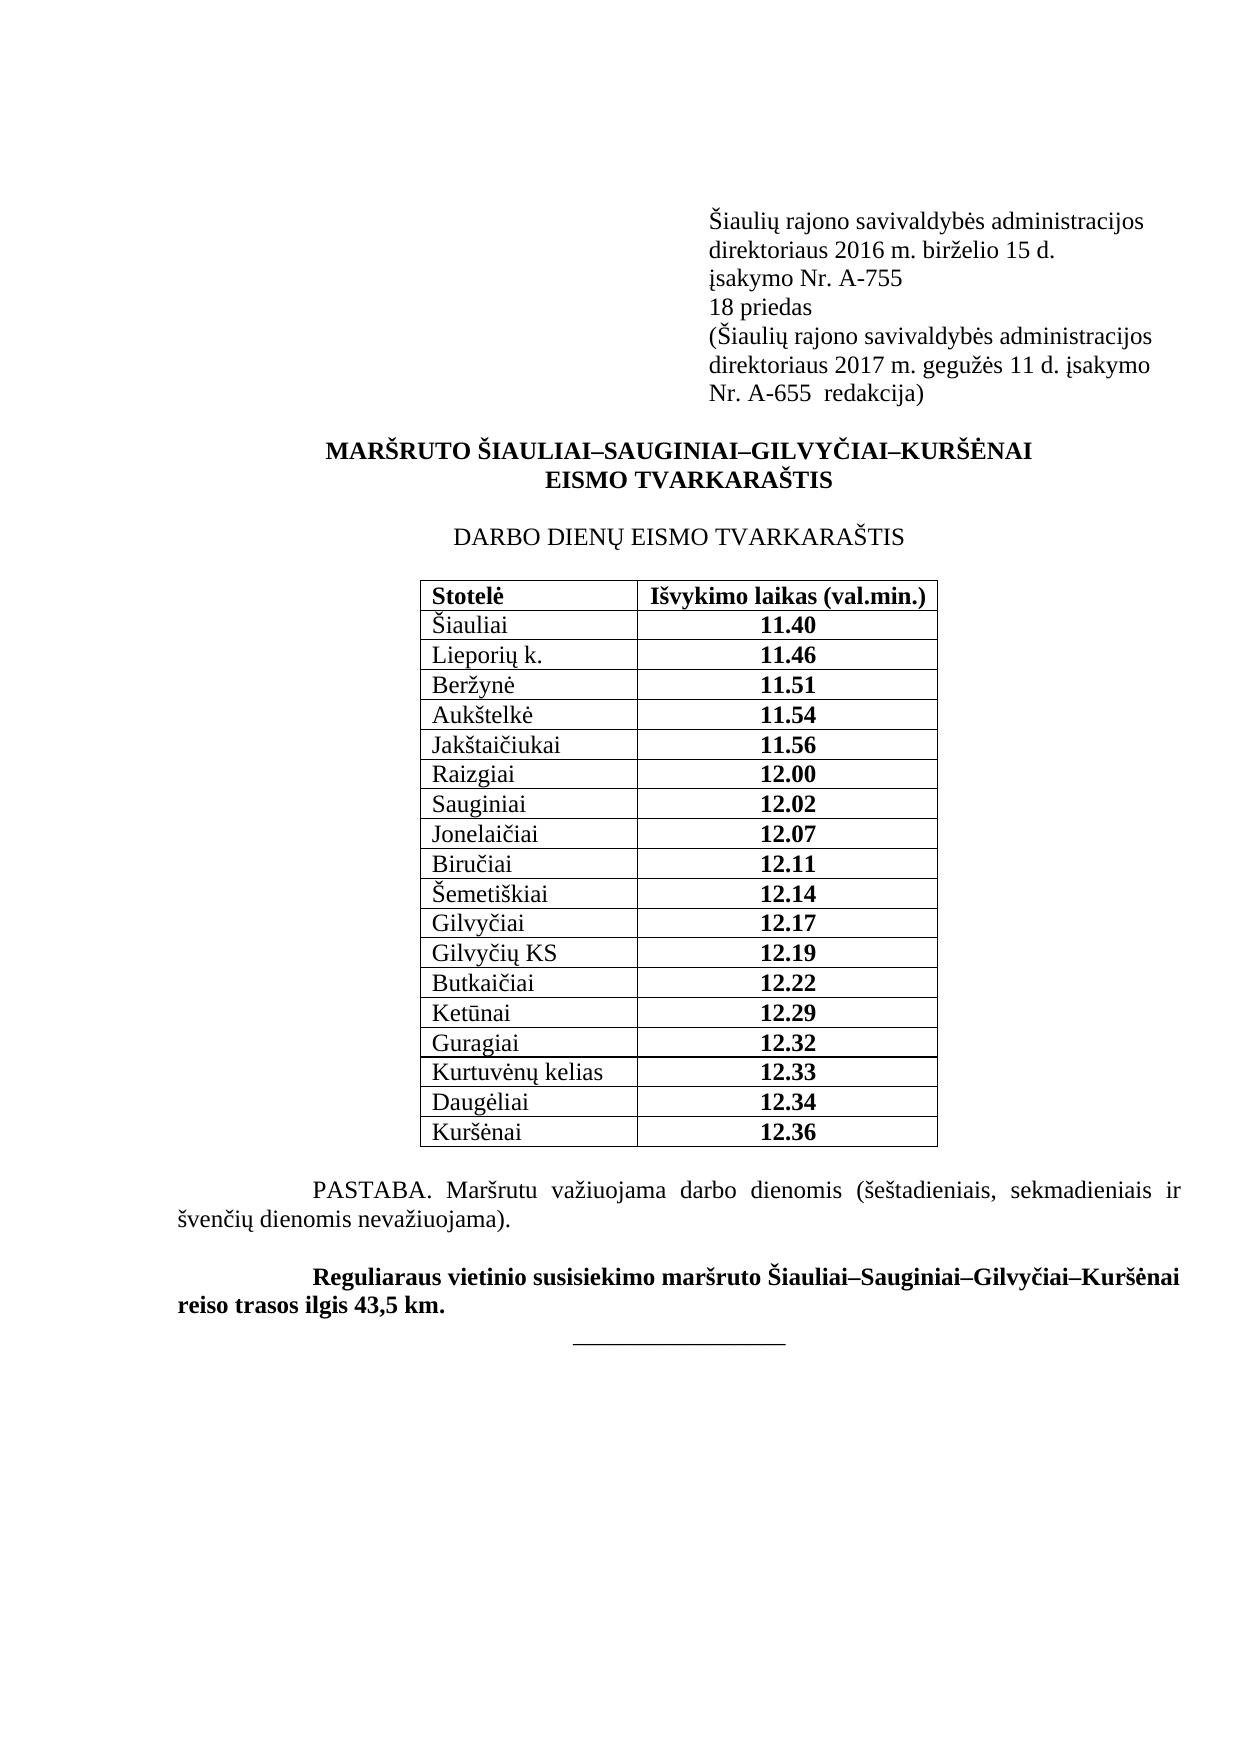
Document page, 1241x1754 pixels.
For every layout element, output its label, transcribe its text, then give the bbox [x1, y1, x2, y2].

text direktoriaus 2016 m. birželio 15 d. [709, 235, 1181, 263]
table_cell Daugėliai [421, 1087, 637, 1116]
table_cell 12.36 [638, 1117, 937, 1146]
text DARBO DIENŲ EISMO TVARKARAŠTIS [177, 522, 1181, 551]
table_header Stotelė [421, 581, 637, 609]
table_cell 12.19 [638, 938, 937, 967]
table_cell 12.34 [638, 1087, 937, 1116]
table_cell Kuršėnai [421, 1117, 637, 1146]
text Šiaulių rajono savivaldybės administracijos [709, 206, 1181, 235]
table_cell Beržynė [421, 670, 637, 699]
text (Šiaulių rajono savivaldybės administracijos [709, 321, 1181, 350]
table_cell 12.07 [638, 819, 937, 848]
table_cell 12.14 [638, 879, 937, 907]
table_cell Jakštaičiukai [421, 730, 637, 758]
table_cell Gilvyčių KS [421, 938, 637, 967]
table_cell 11.51 [638, 670, 937, 699]
table_cell 12.22 [638, 968, 937, 997]
text EISMO TVARKARAŠTIS [177, 465, 1181, 493]
text Nr. A-655 redakcija) [709, 378, 1181, 407]
table_cell 12.00 [638, 760, 937, 788]
table_cell Sauginiai [421, 789, 637, 818]
text įsakymo Nr. A-755 [709, 263, 1181, 292]
text direktoriaus 2017 m. gegužės 11 d. įsakymo [709, 350, 1181, 378]
table_cell 12.32 [638, 1028, 937, 1056]
table_cell 11.40 [638, 611, 937, 639]
text 18 priedas [709, 292, 1181, 321]
text _________________ [177, 1319, 1181, 1348]
table_cell 12.17 [638, 909, 937, 937]
table_cell 11.54 [638, 700, 937, 729]
table_cell Gilvyčiai [421, 909, 637, 937]
text MARŠRUTO ŠIAULIAI–SAUGINIAI–GILVYČIAI–KURŠĖNAI [177, 436, 1181, 465]
table_cell Butkaičiai [421, 968, 637, 997]
table_cell 12.29 [638, 998, 937, 1027]
table_cell Šemetiškiai [421, 879, 637, 907]
table_cell Aukštelkė [421, 700, 637, 729]
table_header Išvykimo laikas (val.min.) [638, 581, 937, 609]
table_cell Lieporių k. [421, 640, 637, 669]
text PASTABA. Maršrutu važiuojama darbo dienomis (šeštadieniais, sekmadieniais ir švenčių dienomis nevažiuojama). [177, 1176, 1181, 1233]
text Reguliaraus vietinio susisiekimo maršruto Šiauliai–Sauginiai–Gilvyčiai–Kuršėnai reiso trasos ilgis 43,5 km. [177, 1262, 1181, 1319]
table_cell 12.11 [638, 849, 937, 878]
table_cell Biručiai [421, 849, 637, 878]
table_cell 12.33 [638, 1058, 937, 1086]
table_cell Jonelaičiai [421, 819, 637, 848]
table_cell Guragiai [421, 1028, 637, 1056]
table_cell Kurtuvėnų kelias [421, 1058, 637, 1086]
table_cell Ketūnai [421, 998, 637, 1027]
table_cell Šiauliai [421, 611, 637, 639]
table_cell 11.46 [638, 640, 937, 669]
table_cell 12.02 [638, 789, 937, 818]
table_cell Raizgiai [421, 760, 637, 788]
table_cell 11.56 [638, 730, 937, 758]
